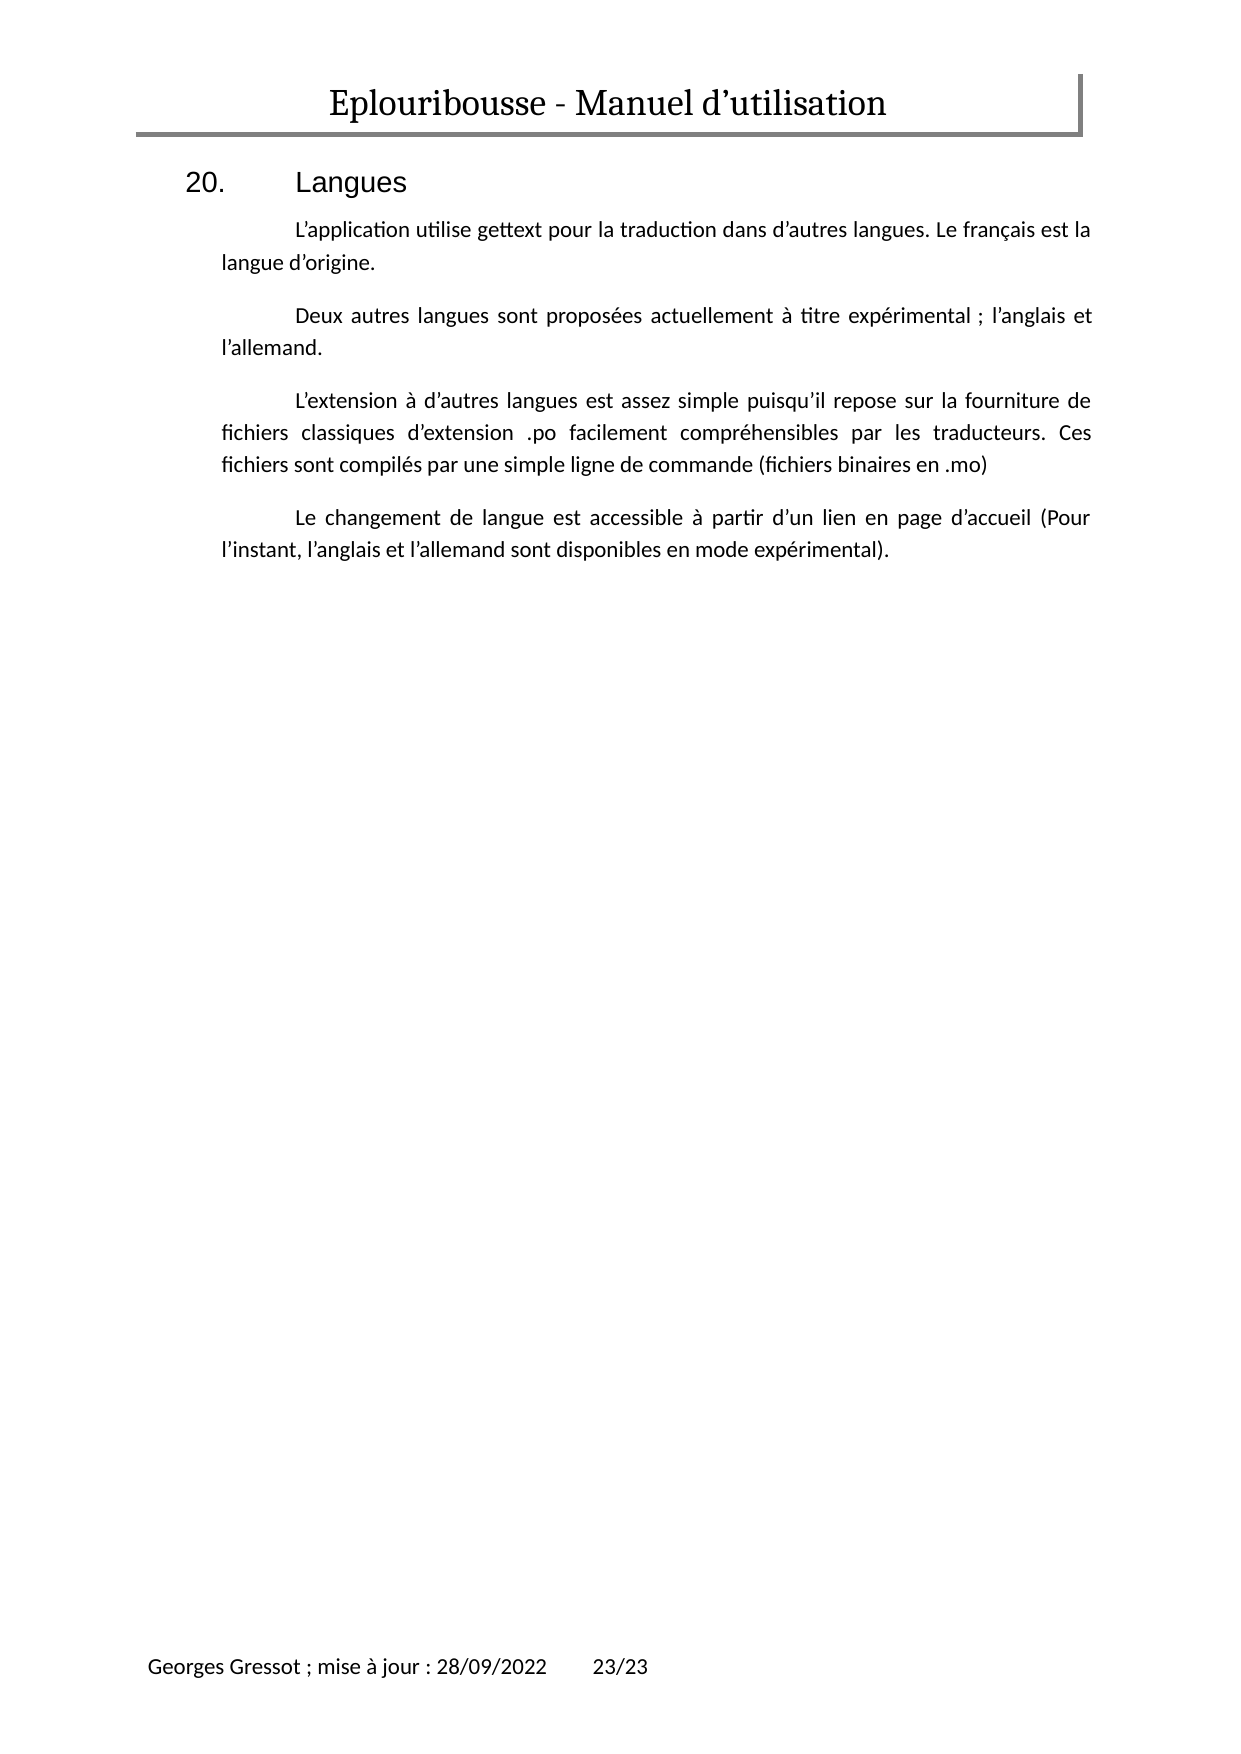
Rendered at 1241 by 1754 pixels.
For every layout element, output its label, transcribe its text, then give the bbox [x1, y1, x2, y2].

subtitle Langues [185, 164, 1093, 198]
text L’extension à d’autres langues est assez simple puisqu’il repose sur la fourniture de fichiers classiques d’extension .po facilement compréhensibles par les traducteurs. Ces fichiers sont compilés par une simple ligne de commande (fichiers binaires en .mo) [221, 386, 1093, 478]
text L’application utilise gettext pour la traduction dans d’autres langues. Le français est la langue d’origine. [221, 216, 1093, 276]
text Deux autres langues sont proposées actuellement à titre expérimental ; l’anglais et l’allemand. [221, 301, 1093, 361]
text Le changement de langue est accessible à partir d’un lien en page d’accueil (Pour l’instant, l’anglais et l’allemand sont disponibles en mode expérimental). [221, 503, 1093, 564]
